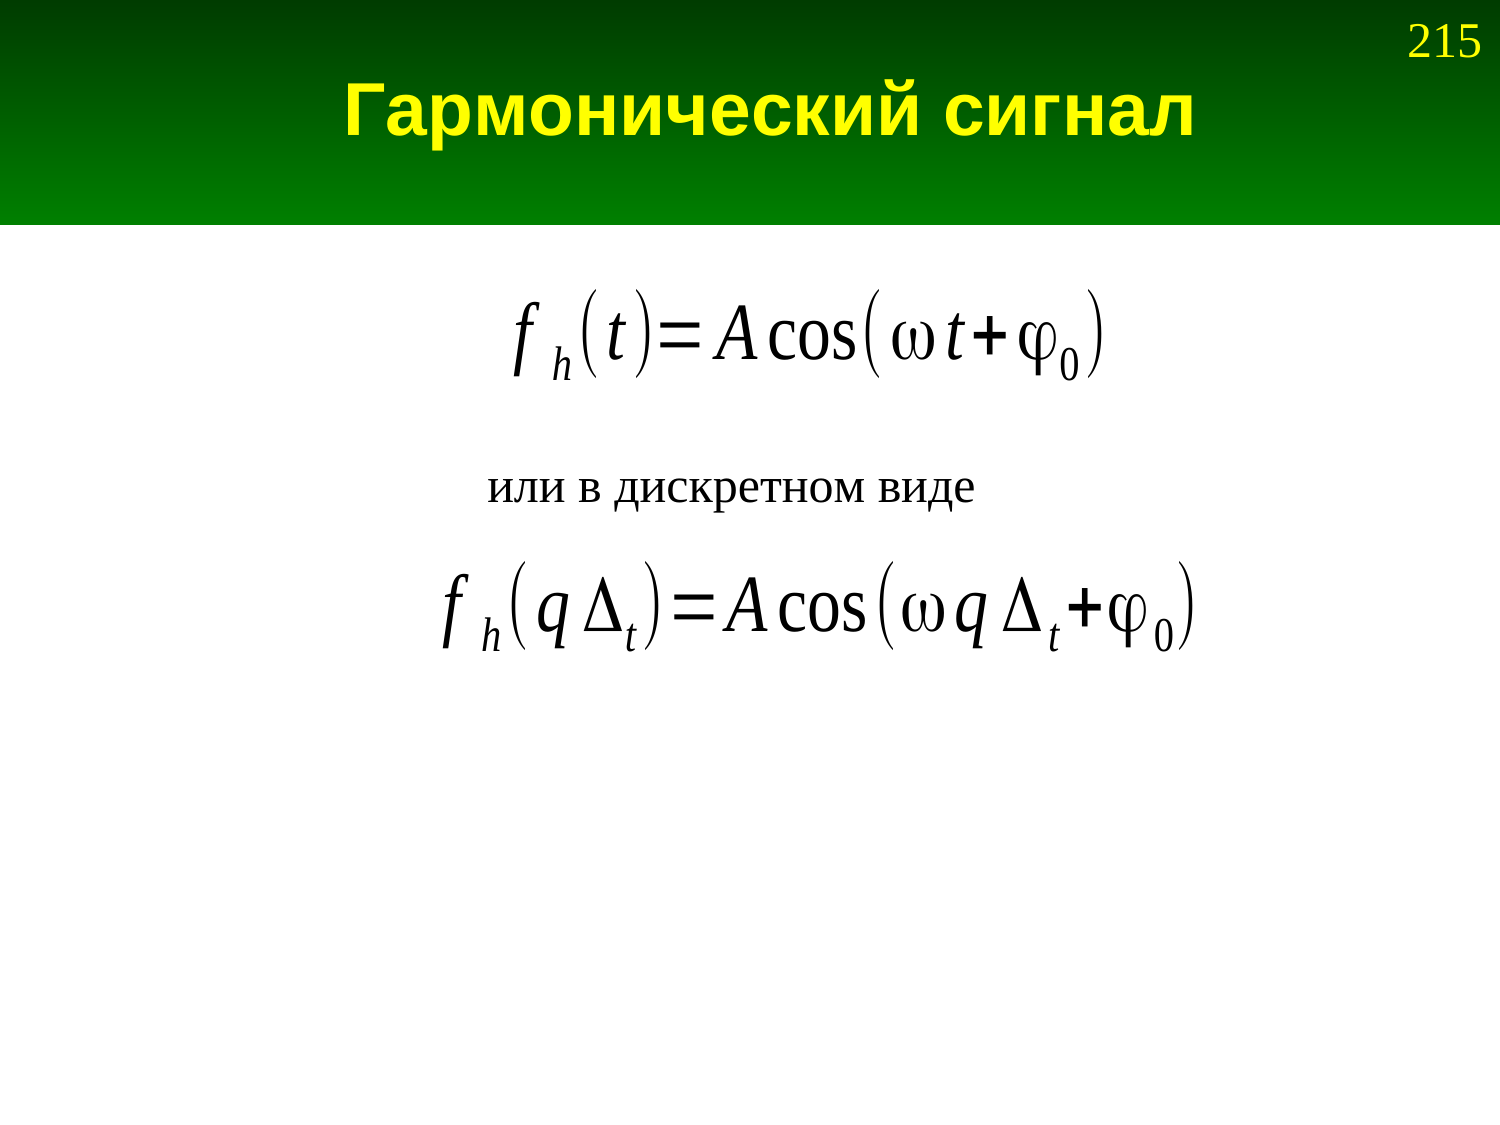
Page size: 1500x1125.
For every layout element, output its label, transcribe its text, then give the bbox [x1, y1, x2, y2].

text_box или в дискретном виде [472, 444, 991, 520]
chart [413, 555, 1215, 661]
title Гармонический сигнал [100, 7, 1441, 204]
chart [484, 283, 1123, 389]
